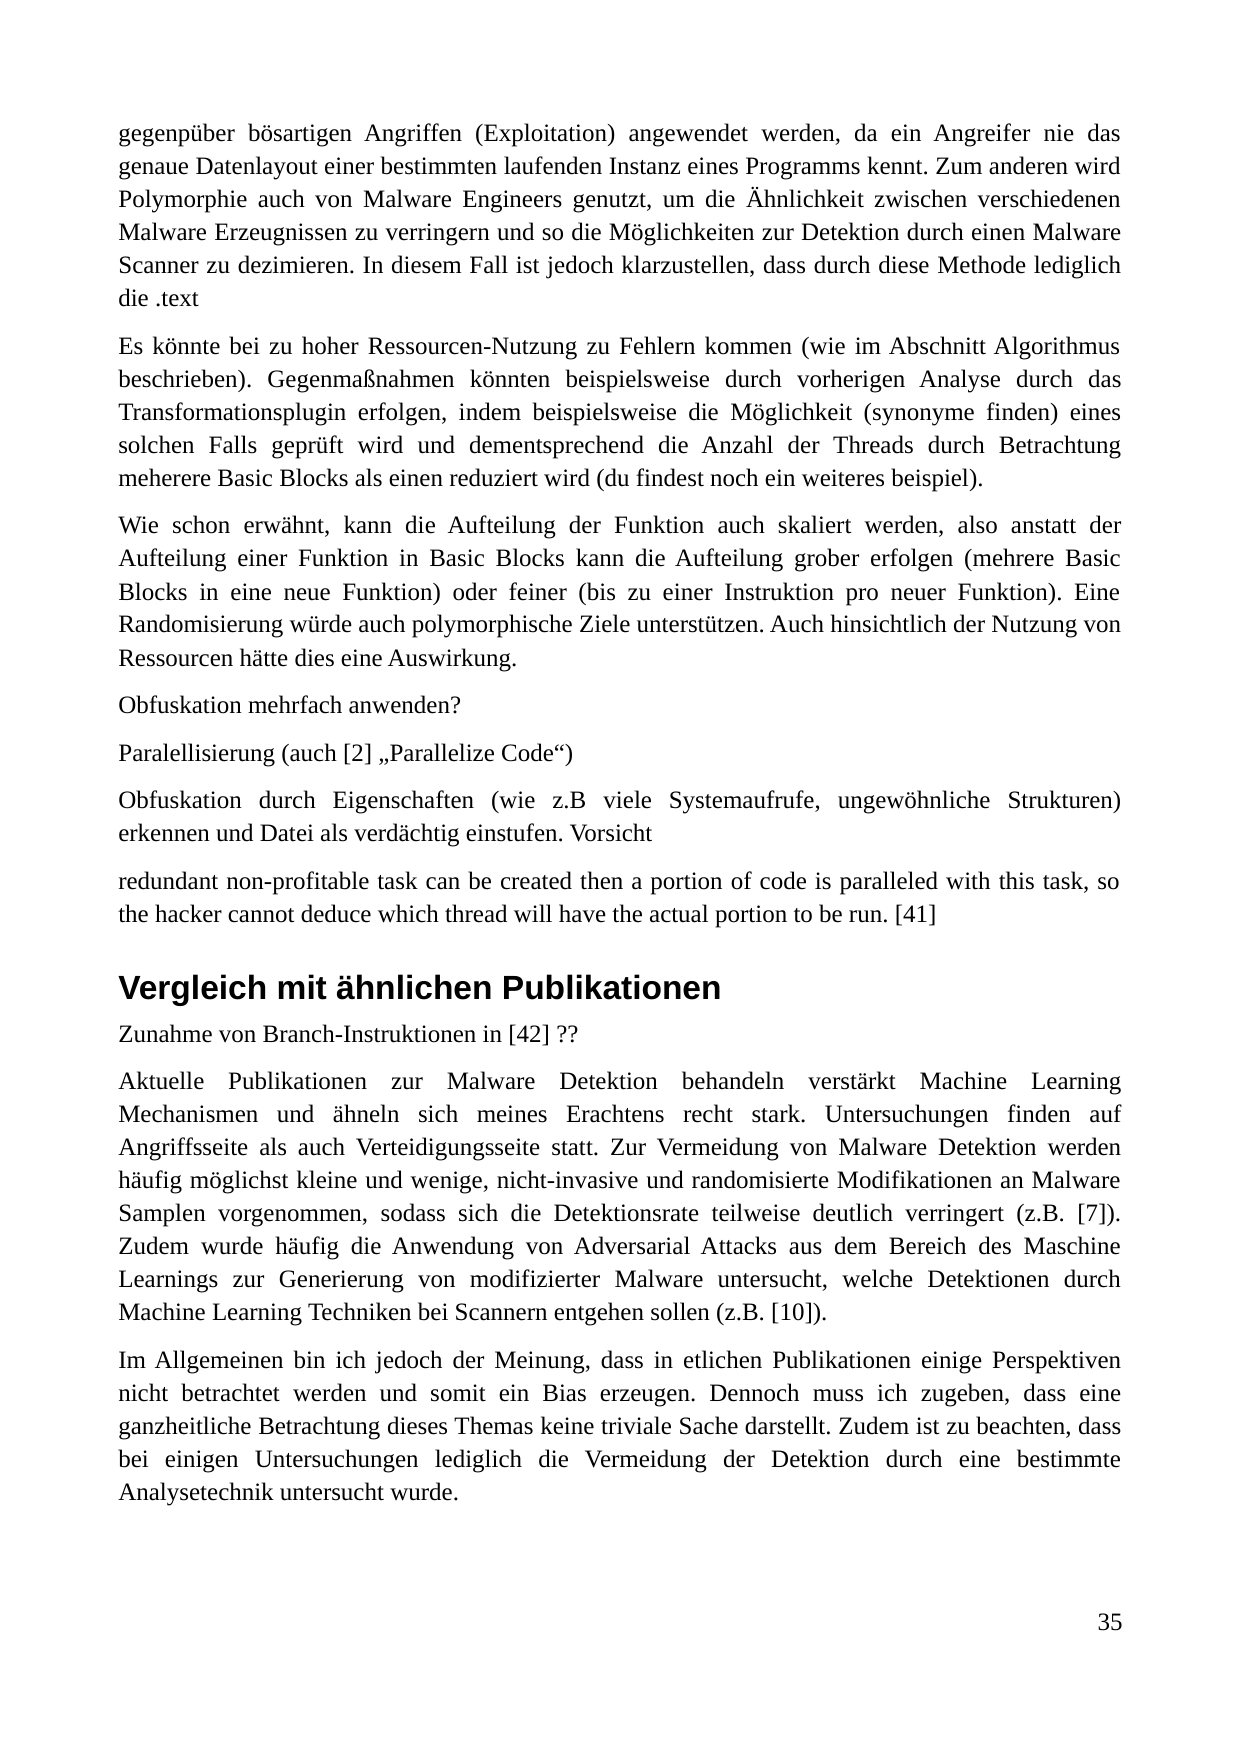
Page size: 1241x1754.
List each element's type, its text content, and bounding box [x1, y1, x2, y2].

text Es könnte bei zu hoher Ressourcen-Nutzung zu Fehlern kommen (wie im Abschnitt Algorithmus beschrieben). Gegenmaßnahmen könnten beispielsweise durch vorherigen Analyse durch das Transformationsplugin erfolgen, indem beispielsweise die Möglichkeit (synonyme finden) eines solchen Falls geprüft wird und dementsprechend die Anzahl der Threads durch Betrachtung meherere Basic Blocks als einen reduziert wird (du findest noch ein weiteres beispiel). [118, 331, 1122, 492]
text Obfuskation durch Eigenschaften (wie z.B viele Systemaufrufe, ungewöhnliche Strukturen) erkennen und Datei als verdächtig einstufen. Vorsicht [118, 785, 1122, 847]
text Paralellisierung (auch [2] „Parallelize Code“) [118, 738, 1122, 767]
text Im Allgemeinen bin ich jedoch der Meinung, dass in etlichen Publikationen einige Perspektiven nicht betrachtet werden und somit ein Bias erzeugen. Dennoch muss ich zugeben, dass eine ganzheitliche Betrachtung dieses Themas keine triviale Sache darstellt. Zudem ist zu beachten, dass bei einigen Untersuchungen lediglich die Vermeidung der Detektion durch eine bestimmte Analysetechnik untersucht wurde. [118, 1345, 1122, 1506]
text gegenpüber bösartigen Angriffen (Exploitation) angewendet werden, da ein Angreifer nie das genaue Datenlayout einer bestimmten laufenden Instanz eines Programms kennt. Zum anderen wird Polymorphie auch von Malware Engineers genutzt, um die Ähnlichkeit zwischen verschiedenen Malware Erzeugnissen zu verringern und so die Möglichkeiten zur Detektion durch einen Malware Scanner zu dezimieren. In diesem Fall ist jedoch klarzustellen, dass durch diese Methode lediglich die .text [118, 118, 1122, 312]
subtitle Vergleich mit ähnlichen Publikationen [118, 967, 1122, 1006]
text Obfuskation mehrfach anwenden? [118, 690, 1122, 719]
text Aktuelle Publikationen zur Malware Detektion behandeln verstärkt Machine Learning Mechanismen und ähneln sich meines Erachtens recht stark. Untersuchungen finden auf Angriffsseite als auch Verteidigungsseite statt. Zur Vermeidung von Malware Detektion werden häufig möglichst kleine und wenige, nicht-invasive und randomisierte Modifikationen an Malware Samplen vorgenommen, sodass sich die Detektionsrate teilweise deutlich verringert (z.B. [7]). Zudem wurde häufig die Anwendung von Adversarial Attacks aus dem Bereich des Maschine Learnings zur Generierung von modifizierter Malware untersucht, welche Detektionen durch Machine Learning Techniken bei Scannern entgehen sollen (z.B. [10]). [118, 1066, 1122, 1326]
text redundant non-profitable task can be created then a portion of code is paralleled with this task, so the hacker cannot deduce which thread will have the actual portion to be run. [41] [118, 866, 1122, 928]
text Wie schon erwähnt, kann die Aufteilung der Funktion auch skaliert werden, also anstatt der Aufteilung einer Funktion in Basic Blocks kann die Aufteilung grober erfolgen (mehrere Basic Blocks in eine neue Funktion) oder feiner (bis zu einer Instruktion pro neuer Funktion). Eine Randomisierung würde auch polymorphische Ziele unterstützen. Auch hinsichtlich der Nutzung von Ressourcen hätte dies eine Auswirkung. [118, 511, 1122, 671]
text Zunahme von Branch-Instruktionen in [42] ?? [118, 1019, 1122, 1047]
